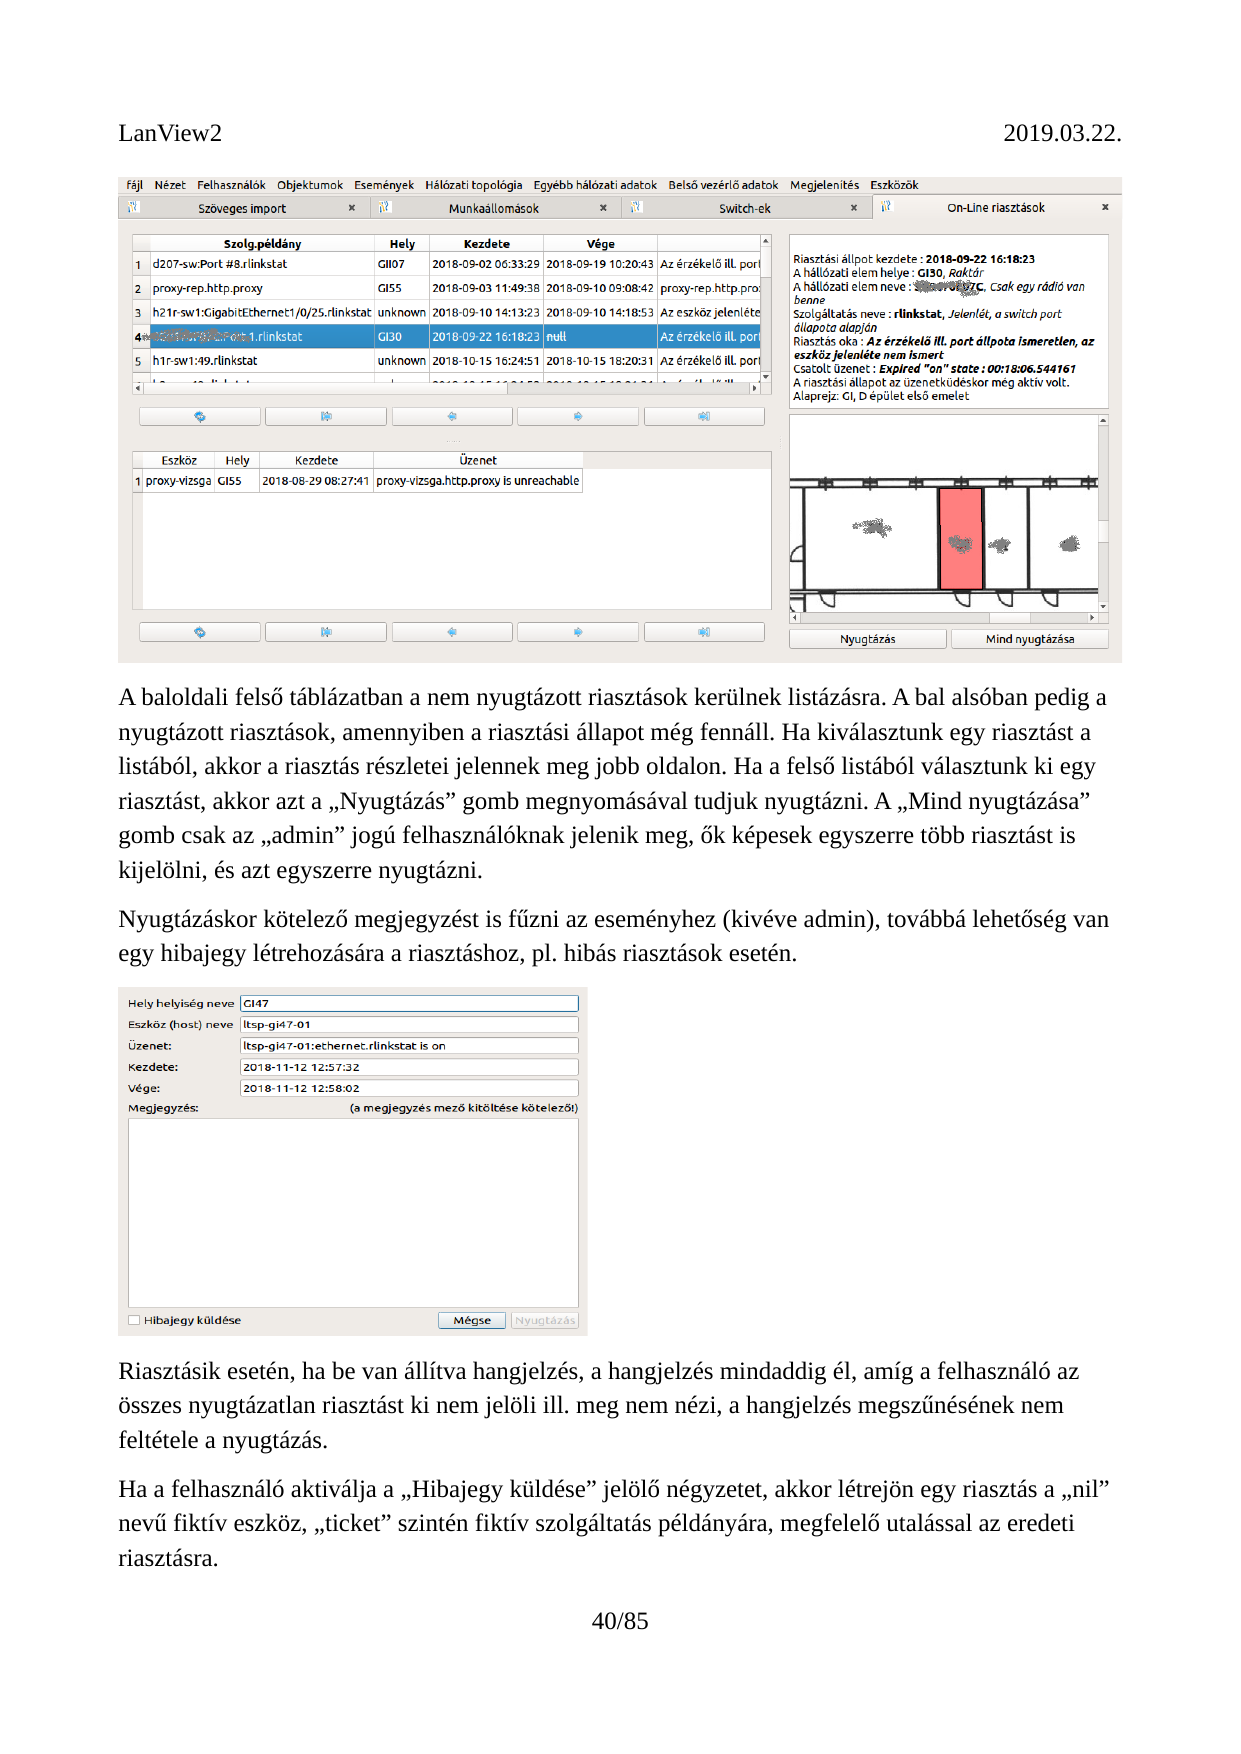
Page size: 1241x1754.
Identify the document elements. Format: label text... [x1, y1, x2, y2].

text Nyugtázáskor kötelező megjegyzést is fűzni az eseményhez (kivéve admin), továbbá lehetőség van egy hibajegy létrehozására a riasztáshoz, pl. hibás riasztások esetén. [118, 904, 1122, 967]
text A baloldali felső táblázatban a nem nyugtázott riasztások kerülnek listázásra. A bal alsóban pedig a nyugtázott riasztások, amennyiben a riasztási állapot még fennáll. Ha kiválasztunk egy riasztást a listából, akkor a riasztás részletei jelennek meg jobb oldalon. Ha a felső listából választunk ki egy riasztást, akkor azt a „Nyugtázás” gomb megnyomásával tudjuk nyugtázni. A „Mind nyugtázása” gomb csak az „admin” jogú felhasználóknak jelenik meg, ők képesek egyszerre több riasztást is kijelölni, és azt egyszerre nyugtázni. [118, 682, 1122, 884]
picture [118, 177, 1123, 663]
picture [118, 987, 588, 1336]
text Ha a felhasználó aktiválja a „Hibajegy küldése” jelölő négyzetet, akkor létrejön egy riasztás a „nil” nevű fiktív eszköz, „ticket” szintén fiktív szolgáltatás példányára, megfelelő utalással az eredeti riasztásra. [118, 1474, 1122, 1572]
text Riasztásik esetén, ha be van állítva hangjelzés, a hangjelzés mindaddig él, amíg a felhasználó az összes nyugtázatlan riasztást ki nem jelöli ill. meg nem nézi, a hangjelzés megszűnésének nem feltétele a nyugtázás. [118, 1356, 1122, 1453]
